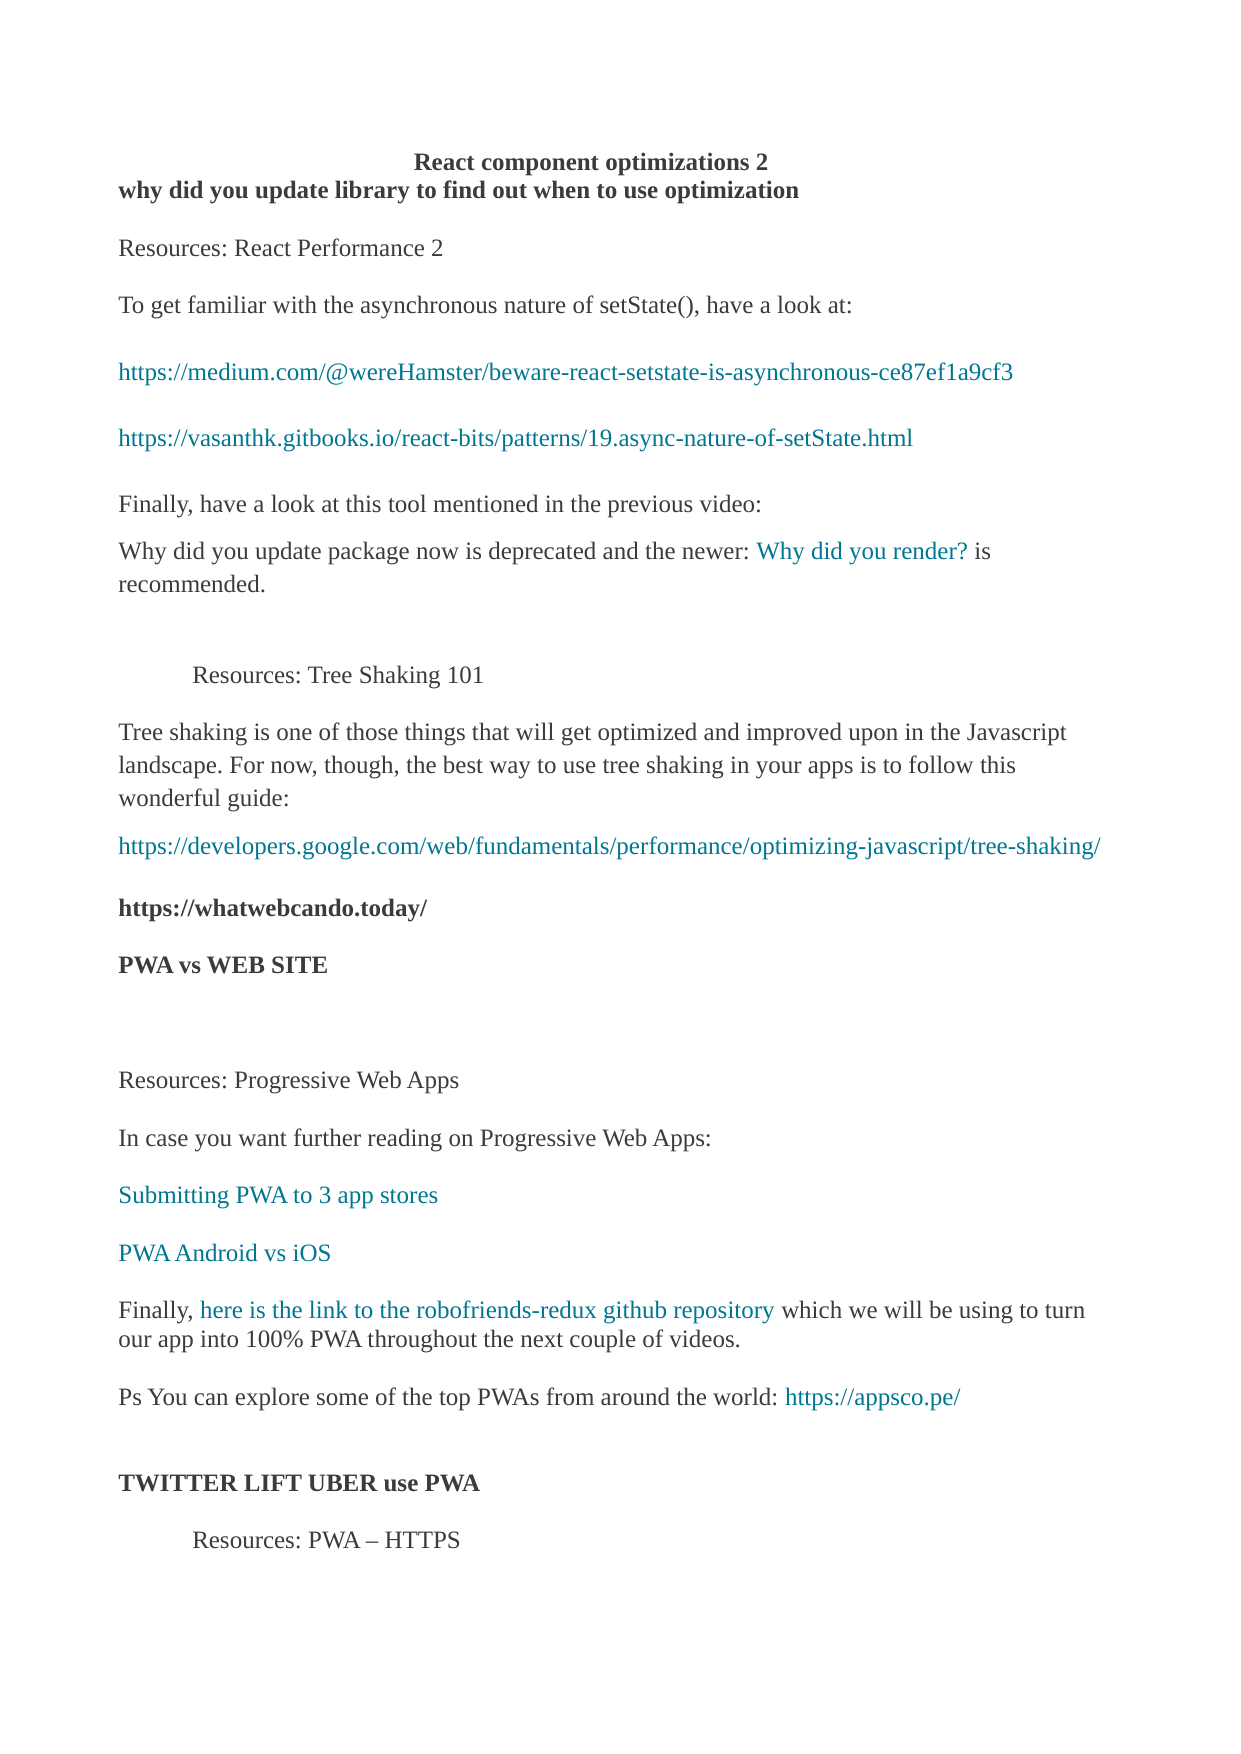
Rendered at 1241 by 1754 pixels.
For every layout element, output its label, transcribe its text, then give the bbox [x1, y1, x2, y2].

text Resources: React Performance 2 [118, 233, 1122, 262]
text In case you want further reading on Progressive Web Apps: Submitting PWA to 3 app stores PWA Android vs iOS Finally, here is the link to the robofriends-redux github repository which we will be using to turn our app into 100% PWA throughout the next couple of videos. Ps You can explore some of the top PWAs from around the world: https://appsco.pe/ [118, 1123, 1122, 1410]
text https://developers.google.com/web/fundamentals/performance/optimizing-javascript/tree-shaking/ [118, 831, 1122, 860]
text PWA vs WEB SITE [118, 950, 1122, 979]
text Resources: PWA – HTTPS [118, 1525, 1122, 1554]
text TWITTER LIFT UBER use PWA [118, 1468, 1122, 1497]
text why did you update library to find out when to use optimization [118, 176, 1122, 204]
text Why did you update package now is deprecated and the newer: Why did you render? is recommended. [118, 536, 1122, 598]
text Tree shaking is one of those things that will get optimized and improved upon in the Javascript landscape. For now, though, the best way to use tree shaking in your apps is to follow this wonderful guide: [118, 717, 1122, 812]
text https://whatwebcando.today/ [118, 893, 1122, 922]
text Resources: Tree Shaking 101 [118, 660, 1122, 689]
text React component optimizations 2 [118, 147, 1122, 176]
text Resources: Progressive Web Apps [118, 1065, 1122, 1094]
text To get familiar with the asynchronous nature of setState(), have a look at: https://medium.com/@wereHamster/beware-react-setstate-is-asynchronous-ce87ef1a9cf3 https://vasanthk.gitbooks.io/react-bits/patterns/19.async-nature-of-setState.html Finally, have a look at this tool mentioned in the previous video: [118, 291, 1122, 517]
